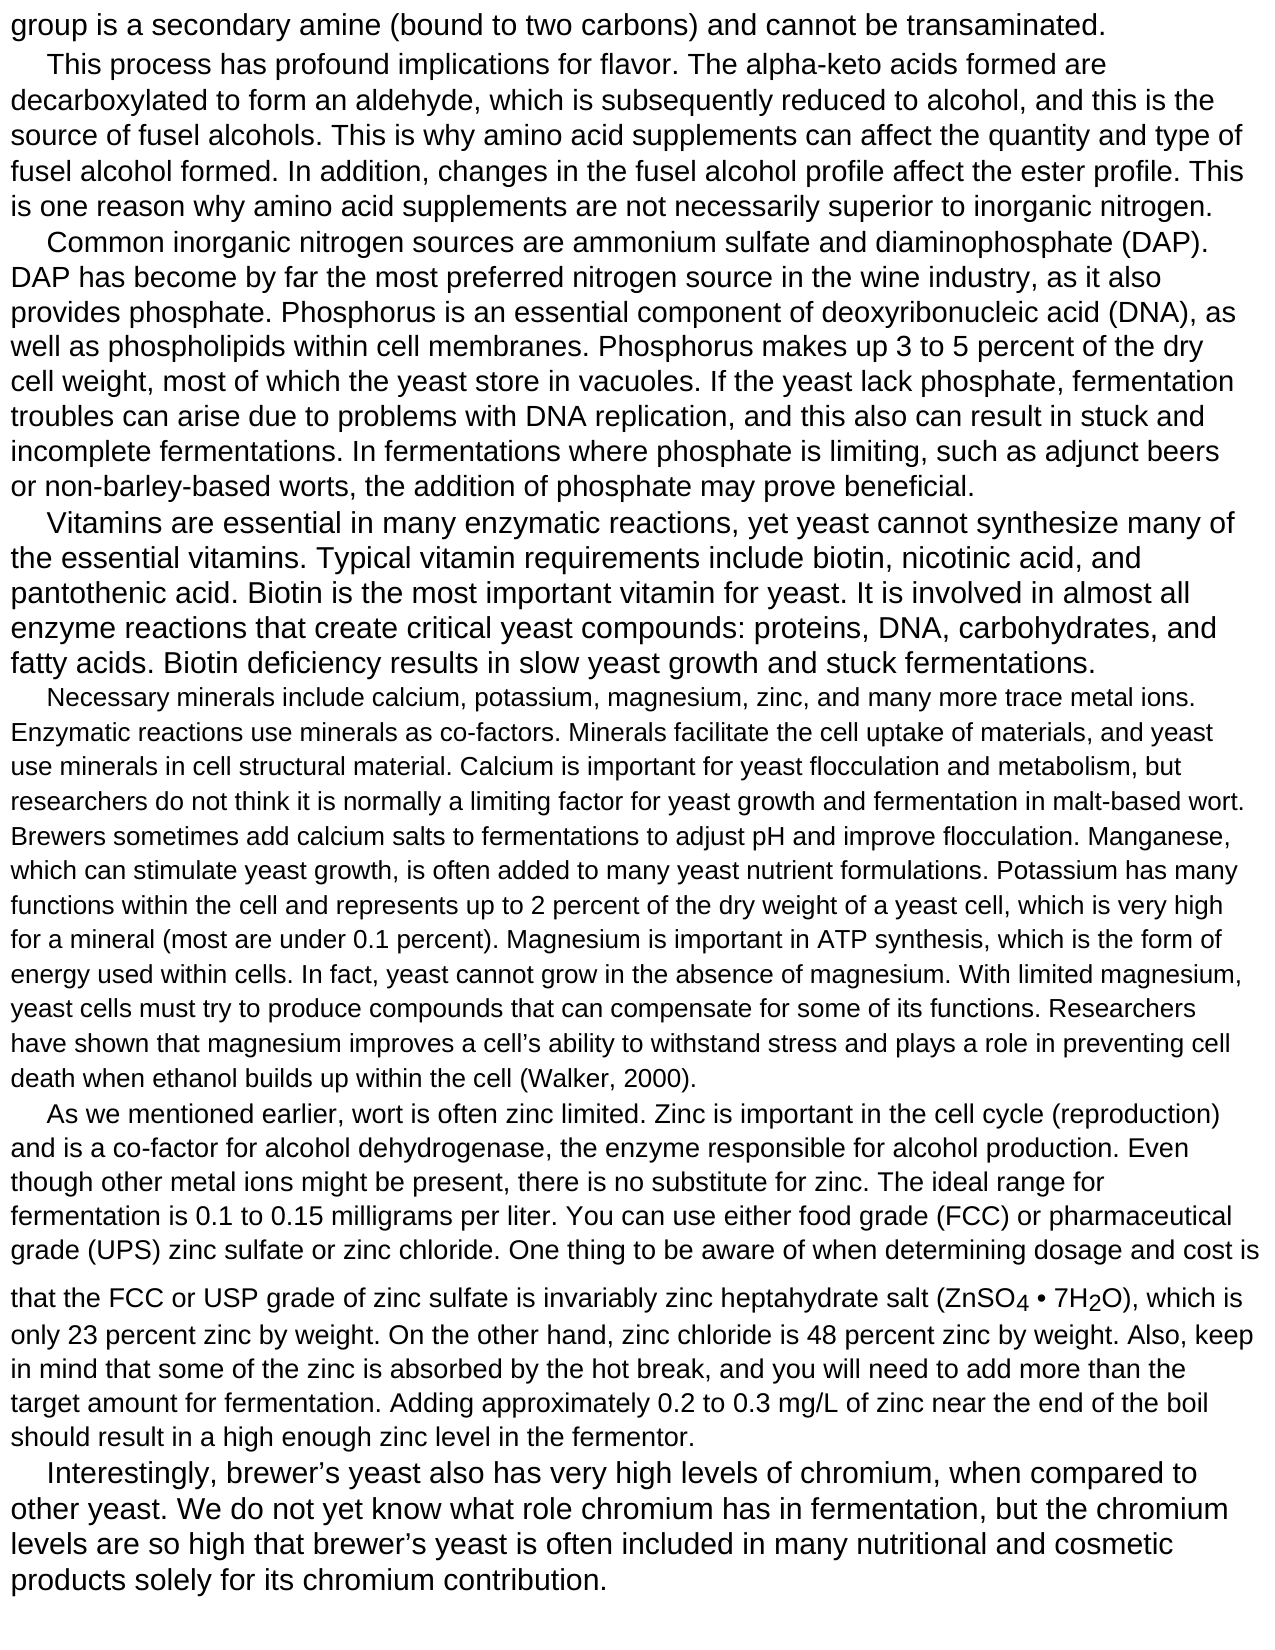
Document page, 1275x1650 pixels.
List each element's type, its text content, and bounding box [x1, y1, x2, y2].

text This process has profound implications for flavor. The alpha-keto acids formed are decarboxylated to form an aldehyde, which is subsequently reduced to alcohol, and this is the source of fusel alcohols. This is why amino acid supplements can affect the quantity and type of fusel alcohol formed. In addition, changes in the fusel alcohol profile affect the ester profile. This is one reason why amino acid supplements are not necessarily superior to inorganic nitrogen. [10, 47, 1252, 223]
text Common inorganic nitrogen sources are ammonium sulfate and diaminophosphate (DAP). DAP has become by far the most preferred nitrogen source in the wine industry, as it also provides phosphate. Phosphorus is an essential component of deoxyribonucleic acid (DNA), as well as phospholipids within cell membranes. Phosphorus makes up 3 to 5 percent of the dry cell weight, most of which the yeast store in vacuoles. If the yeast lack phosphate, fermentation troubles can arise due to problems with DNA replication, and this also can result in stuck and incomplete fermentations. In fermentations where phosphate is limiting, such as adjunct beers or non-barley-based worts, the addition of phosphate may prove beneficial. [10, 225, 1250, 502]
text As we mentioned earlier, wort is often zinc limited. Zinc is important in the cell cycle (reproduction) and is a co-factor for alcohol dehydrogenase, the enzyme responsible for alcohol production. Even though other metal ions might be present, there is no substitute for zinc. The ideal range for fermentation is 0.1 to 0.15 milligrams per liter. You can use either food grade (FCC) or pharmaceutical grade (UPS) zinc sulfate or zinc chloride. One thing to be aware of when determining dosage and cost is that the FCC or USP grade of zinc sulfate is invariably zinc heptahydrate salt (ZnSO4 • 7H2O), which is only 23 percent zinc by weight. On the other hand, zinc chloride is 48 percent zinc by weight. Also, keep in mind that some of the zinc is absorbed by the hot break, and you will need to add more than the target amount for fermentation. Adding approximately 0.2 to 0.3 mg/L of zinc near the end of the boil should result in a high enough zinc level in the fermentor. [10, 1098, 1262, 1453]
text group is a secondary amine (bound to two carbons) and cannot be transaminated. [10, 7, 1262, 41]
text Vitamins are essential in many enzymatic reactions, yet yeast cannot synthesize many of the essential vitamins. Typical vitamin requirements include biotin, nicotinic acid, and pantothenic acid. Biotin is the most important vitamin for yeast. It is involved in almost all enzyme reactions that create critical yeast compounds: proteins, DNA, carbohydrates, and fatty acids. Biotin deficiency results in slow yeast growth and stuck fermentations. [10, 505, 1262, 680]
text Interestingly, brewer’s yeast also has very high levels of chromium, when compared to other yeast. We do not yet know what role chromium has in fermentation, but the chromium levels are so high that brewer’s yeast is often included in many nutritional and cosmetic products solely for its chromium contribution. [10, 1455, 1256, 1596]
text Necessary minerals include calcium, potassium, magnesium, zinc, and many more trace metal ions. Enzymatic reactions use minerals as co-factors. Minerals facilitate the cell uptake of materials, and yeast use minerals in cell structural material. Calcium is important for yeast flocculation and metabolism, but researchers do not think it is normally a limiting factor for yeast growth and fermentation in malt-based wort. Brewers sometimes add calcium salts to fermentations to adjust pH and improve flocculation. Manganese, which can stimulate yeast growth, is often added to many yeast nutrient formulations. Potassium has many functions within the cell and represents up to 2 percent of the dry weight of a yeast cell, which is very high for a mineral (most are under 0.1 percent). Magnesium is important in ATP synthesis, which is the form of energy used within cells. In fact, yeast cannot grow in the absence of magnesium. With limited magnesium, yeast cells must try to produce compounds that can compensate for some of its functions. Researchers have shown that magnesium improves a cell’s ability to withstand stress and plays a role in preventing cell death when ethanol builds up within the cell (Walker, 2000). [10, 682, 1250, 1092]
